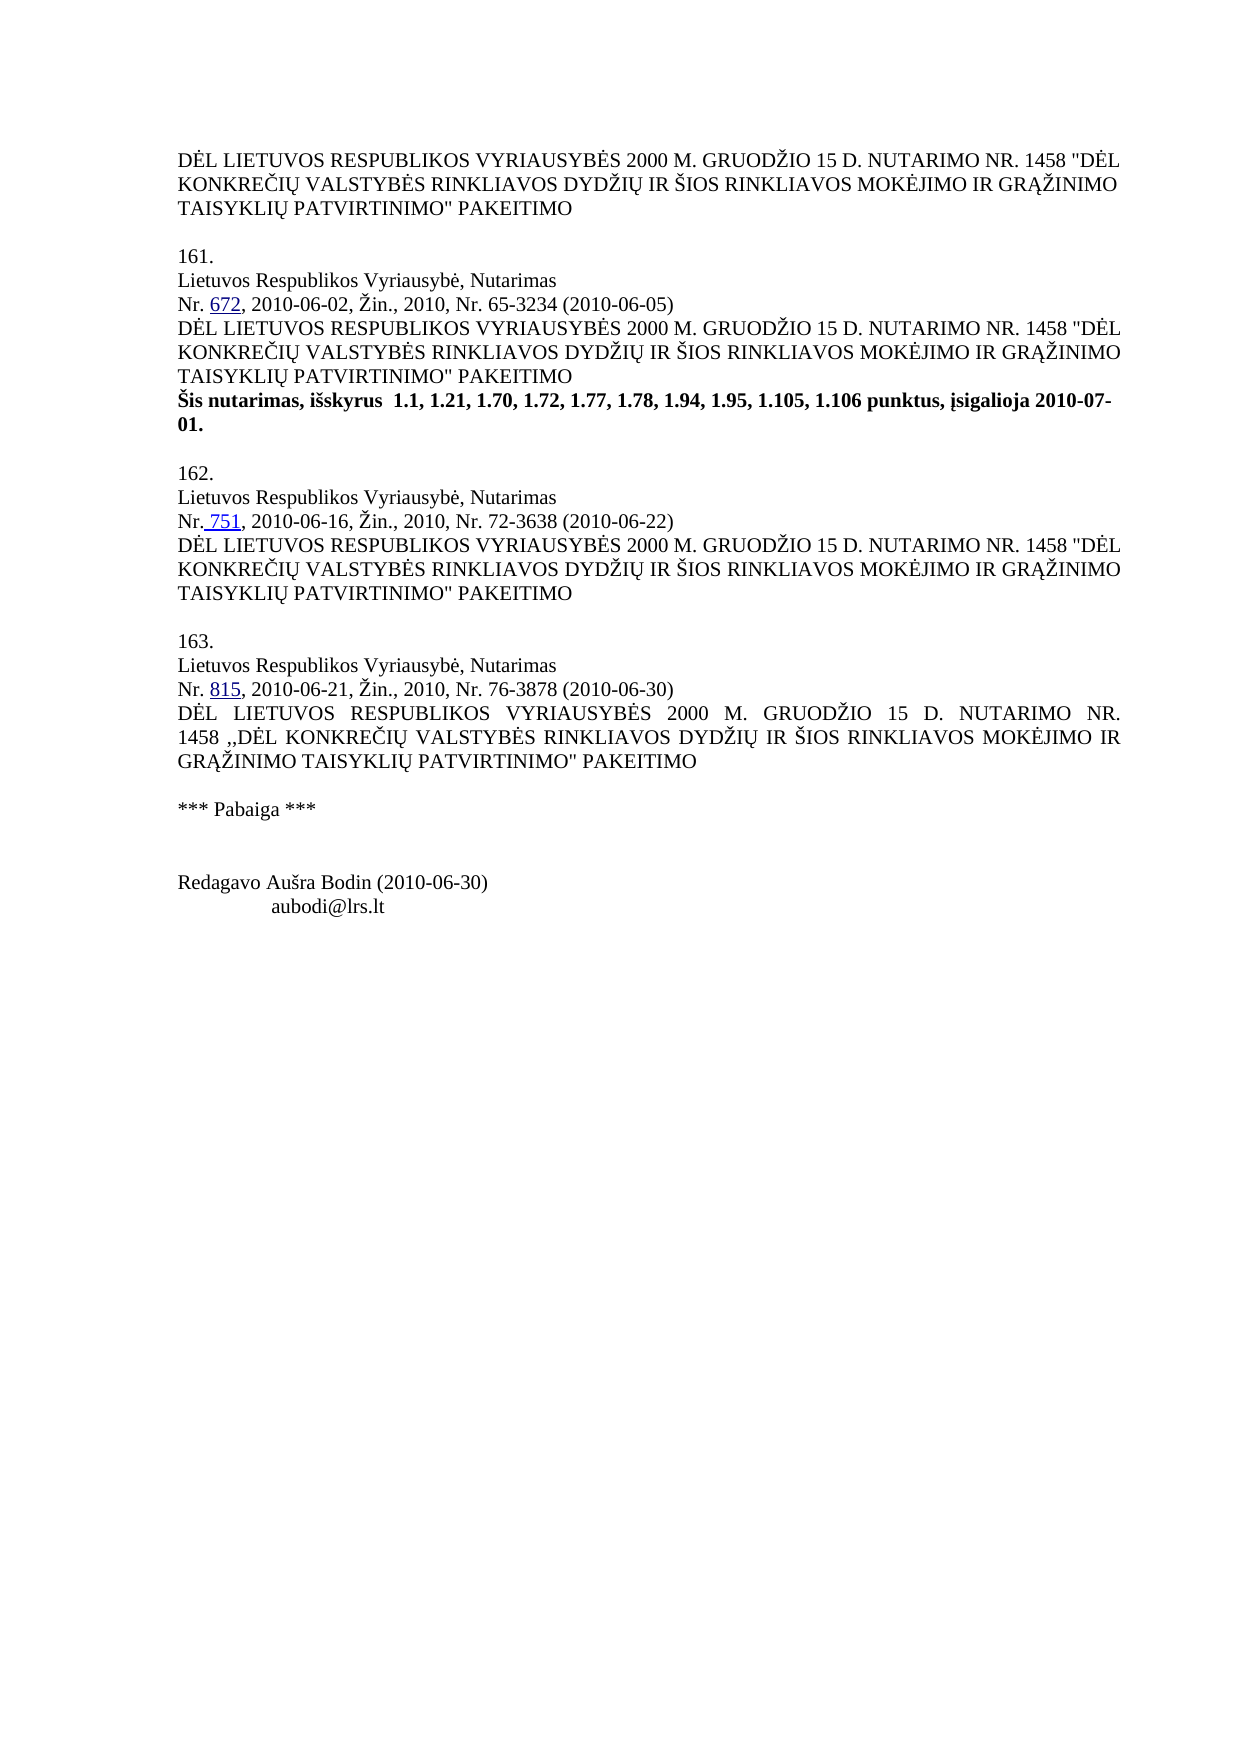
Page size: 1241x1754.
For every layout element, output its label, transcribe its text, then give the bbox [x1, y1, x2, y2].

text 163. [177, 629, 1122, 653]
text Lietuvos Respublikos Vyriausybė, Nutarimas [177, 268, 1122, 292]
text 162. [177, 461, 1122, 484]
text DĖL LIETUVOS RESPUBLIKOS VYRIAUSYBĖS 2000 M. GRUODŽIO 15 D. NUTARIMO NR. 1458 "DĖL KONKREČIŲ VALSTYBĖS RINKLIAVOS DYDŽIŲ IR ŠIOS RINKLIAVOS MOKĖJIMO IR GRĄŽINIMO TAISYKLIŲ PATVIRTINIMO" PAKEITIMO [177, 316, 1122, 388]
text Redagavo Aušra Bodin (2010-06-30) [177, 869, 1122, 894]
text *** Pabaiga *** [177, 797, 1122, 821]
text Lietuvos Respublikos Vyriausybė, Nutarimas [177, 653, 1122, 677]
text DĖL LIETUVOS RESPUBLIKOS VYRIAUSYBĖS 2000 M. GRUODŽIO 15 D. NUTARIMO NR. 1458 "DĖL KONKREČIŲ VALSTYBĖS RINKLIAVOS DYDŽIŲ IR ŠIOS RINKLIAVOS MOKĖJIMO IR GRĄŽINIMO TAISYKLIŲ PATVIRTINIMO" PAKEITIMO [177, 148, 1122, 220]
text Nr. 815, 2010-06-21, Žin., 2010, Nr. 76-3878 (2010-06-30) [177, 677, 1122, 701]
text Lietuvos Respublikos Vyriausybė, Nutarimas [177, 484, 1122, 509]
text Šis nutarimas, išskyrus 1.1, 1.21, 1.70, 1.72, 1.77, 1.78, 1.94, 1.95, 1.105, 1.106 punktus, įsigalioja 2010-07-01. [177, 388, 1122, 436]
text Nr. 751, 2010-06-16, Žin., 2010, Nr. 72-3638 (2010-06-22) [177, 509, 1122, 533]
text 161. [177, 244, 1122, 268]
text aubodi@lrs.lt [177, 894, 1122, 918]
text DĖL LIETUVOS RESPUBLIKOS VYRIAUSYBĖS 2000 M. GRUODŽIO 15 D. NUTARIMO NR. 1458 "DĖL KONKREČIŲ VALSTYBĖS RINKLIAVOS DYDŽIŲ IR ŠIOS RINKLIAVOS MOKĖJIMO IR GRĄŽINIMO TAISYKLIŲ PATVIRTINIMO" PAKEITIMO [177, 533, 1122, 605]
text Nr. 672, 2010-06-02, Žin., 2010, Nr. 65-3234 (2010-06-05) [177, 292, 1122, 316]
text DĖL LIETUVOS RESPUBLIKOS VYRIAUSYBĖS 2000 M. GRUODŽIO 15 D. NUTARIMO NR. 1458 ,,DĖL KONKREČIŲ VALSTYBĖS RINKLIAVOS DYDŽIŲ IR ŠIOS RINKLIAVOS MOKĖJIMO IR GRĄŽINIMO TAISYKLIŲ PATVIRTINIMO" PAKEITIMO [177, 701, 1122, 773]
